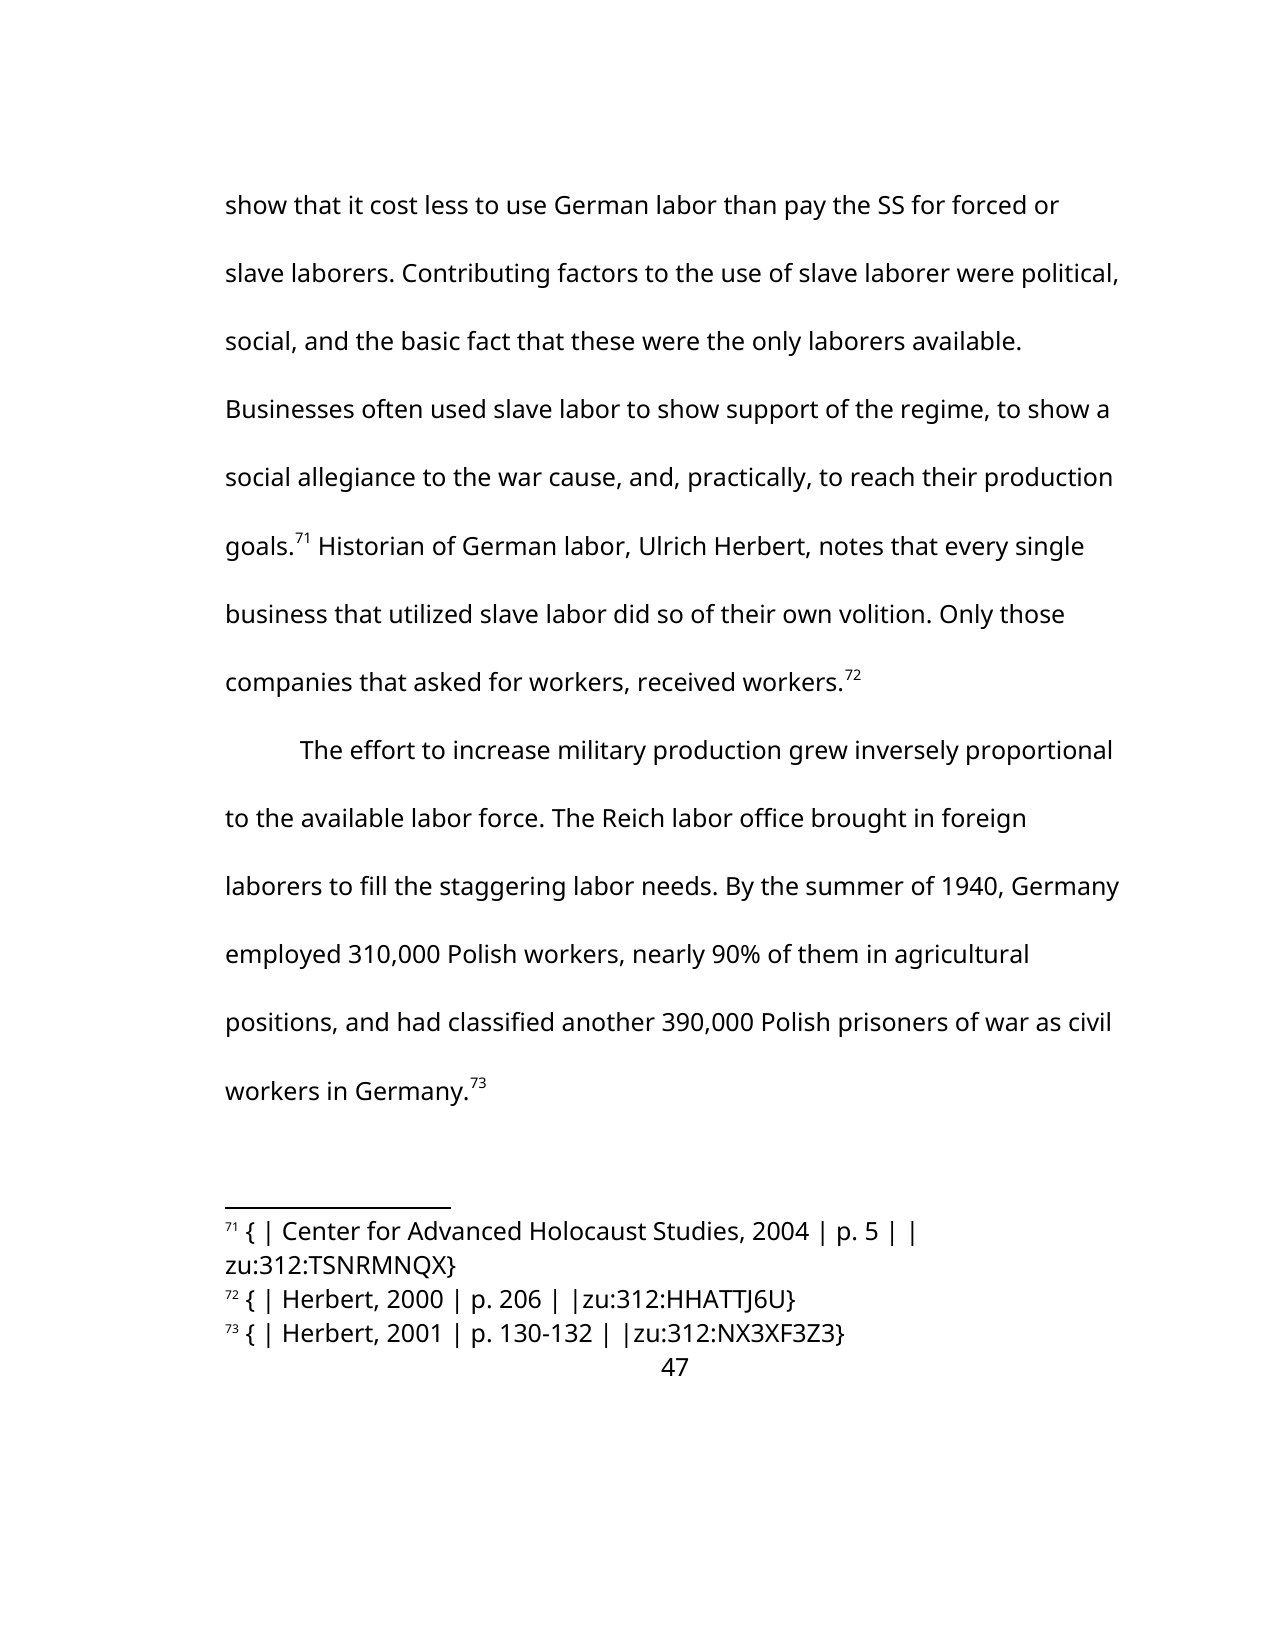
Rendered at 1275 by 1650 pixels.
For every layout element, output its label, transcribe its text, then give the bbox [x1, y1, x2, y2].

text { | Center for Advanced Holocaust Studies, 2004 | p. 5 | |zu:312:TSNRMNQX} [225, 1214, 1125, 1282]
text show that it cost less to use German labor than pay the SS for forced or slave laborers. Contributing factors to the use of slave laborer were political, social, and the basic fact that these were the only laborers available. Businesses often used slave labor to show support of the regime, to show a social allegiance to the war cause, and, practically, to reach their production goals. Historian of German labor, Ulrich Herbert, notes that every single business that utilized slave labor did so of their own volition. Only those companies that asked for workers, received workers. [225, 187, 1125, 698]
text The effort to increase military production grew inversely proportional to the available labor force. The Reich labor office brought in foreign laborers to fill the staggering labor needs. By the summer of 1940, Germany employed 310,000 Polish workers, nearly 90% of them in agricultural positions, and had classified another 390,000 Polish prisoners of war as civil workers in Germany. [225, 732, 1125, 1107]
text { | Herbert, 2000 | p. 206 | |zu:312:HHATTJ6U} [225, 1282, 1125, 1316]
text { | Herbert, 2001 | p. 130-132 | |zu:312:NX3XF3Z3} [225, 1316, 1125, 1350]
